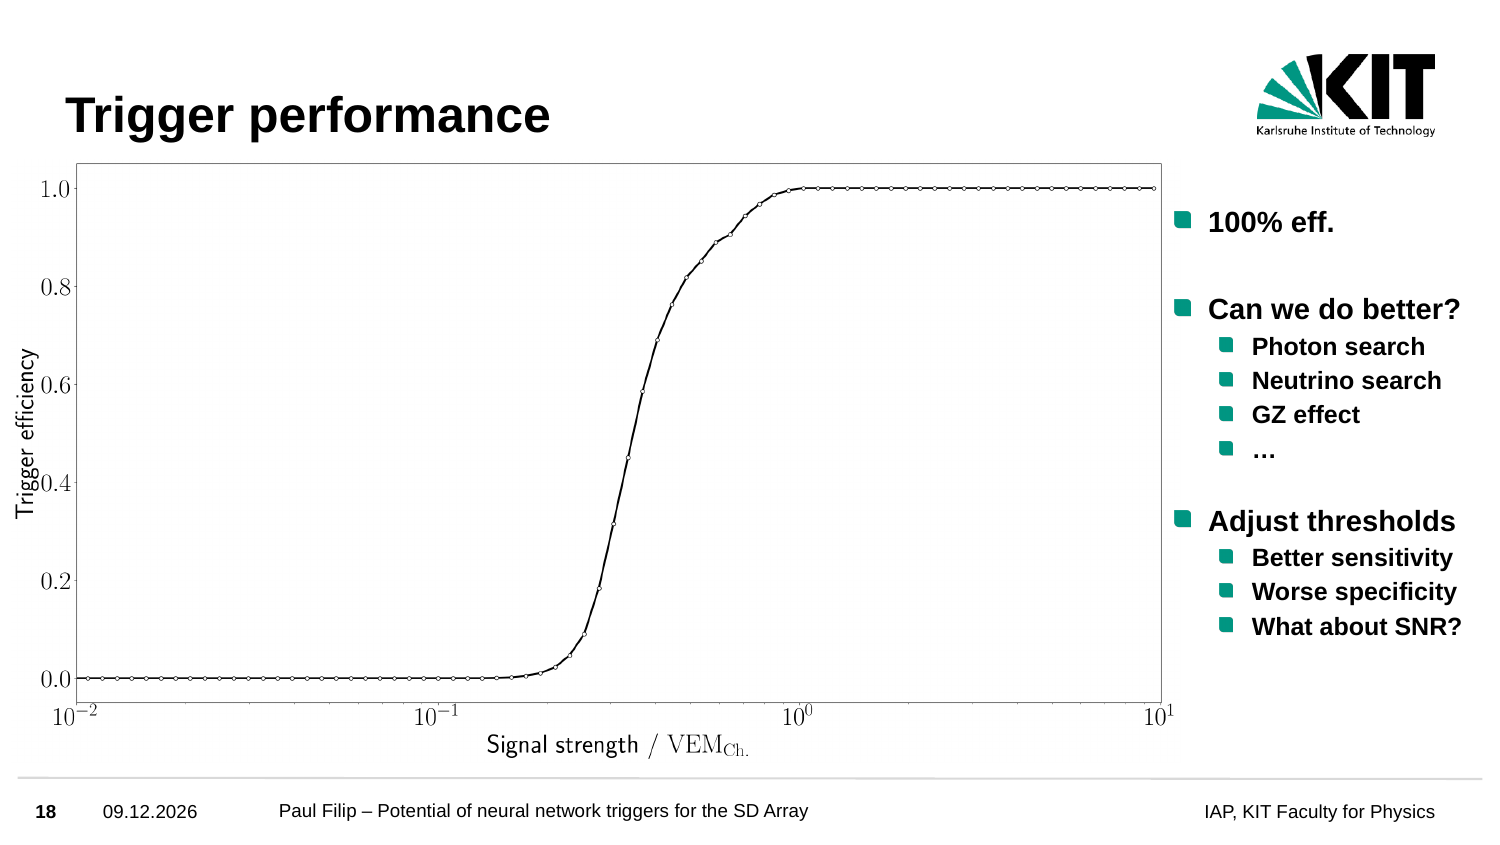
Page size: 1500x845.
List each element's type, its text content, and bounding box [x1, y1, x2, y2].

title Trigger performance [64, 48, 1192, 144]
list 100% eff. Can we do better? Photon search Neutrino search GZ effect … Adjust thresholds Better sensitivity Worse specificity What about SNR? [1131, 206, 1500, 658]
picture [11, 159, 1181, 763]
picture [1257, 54, 1435, 137]
